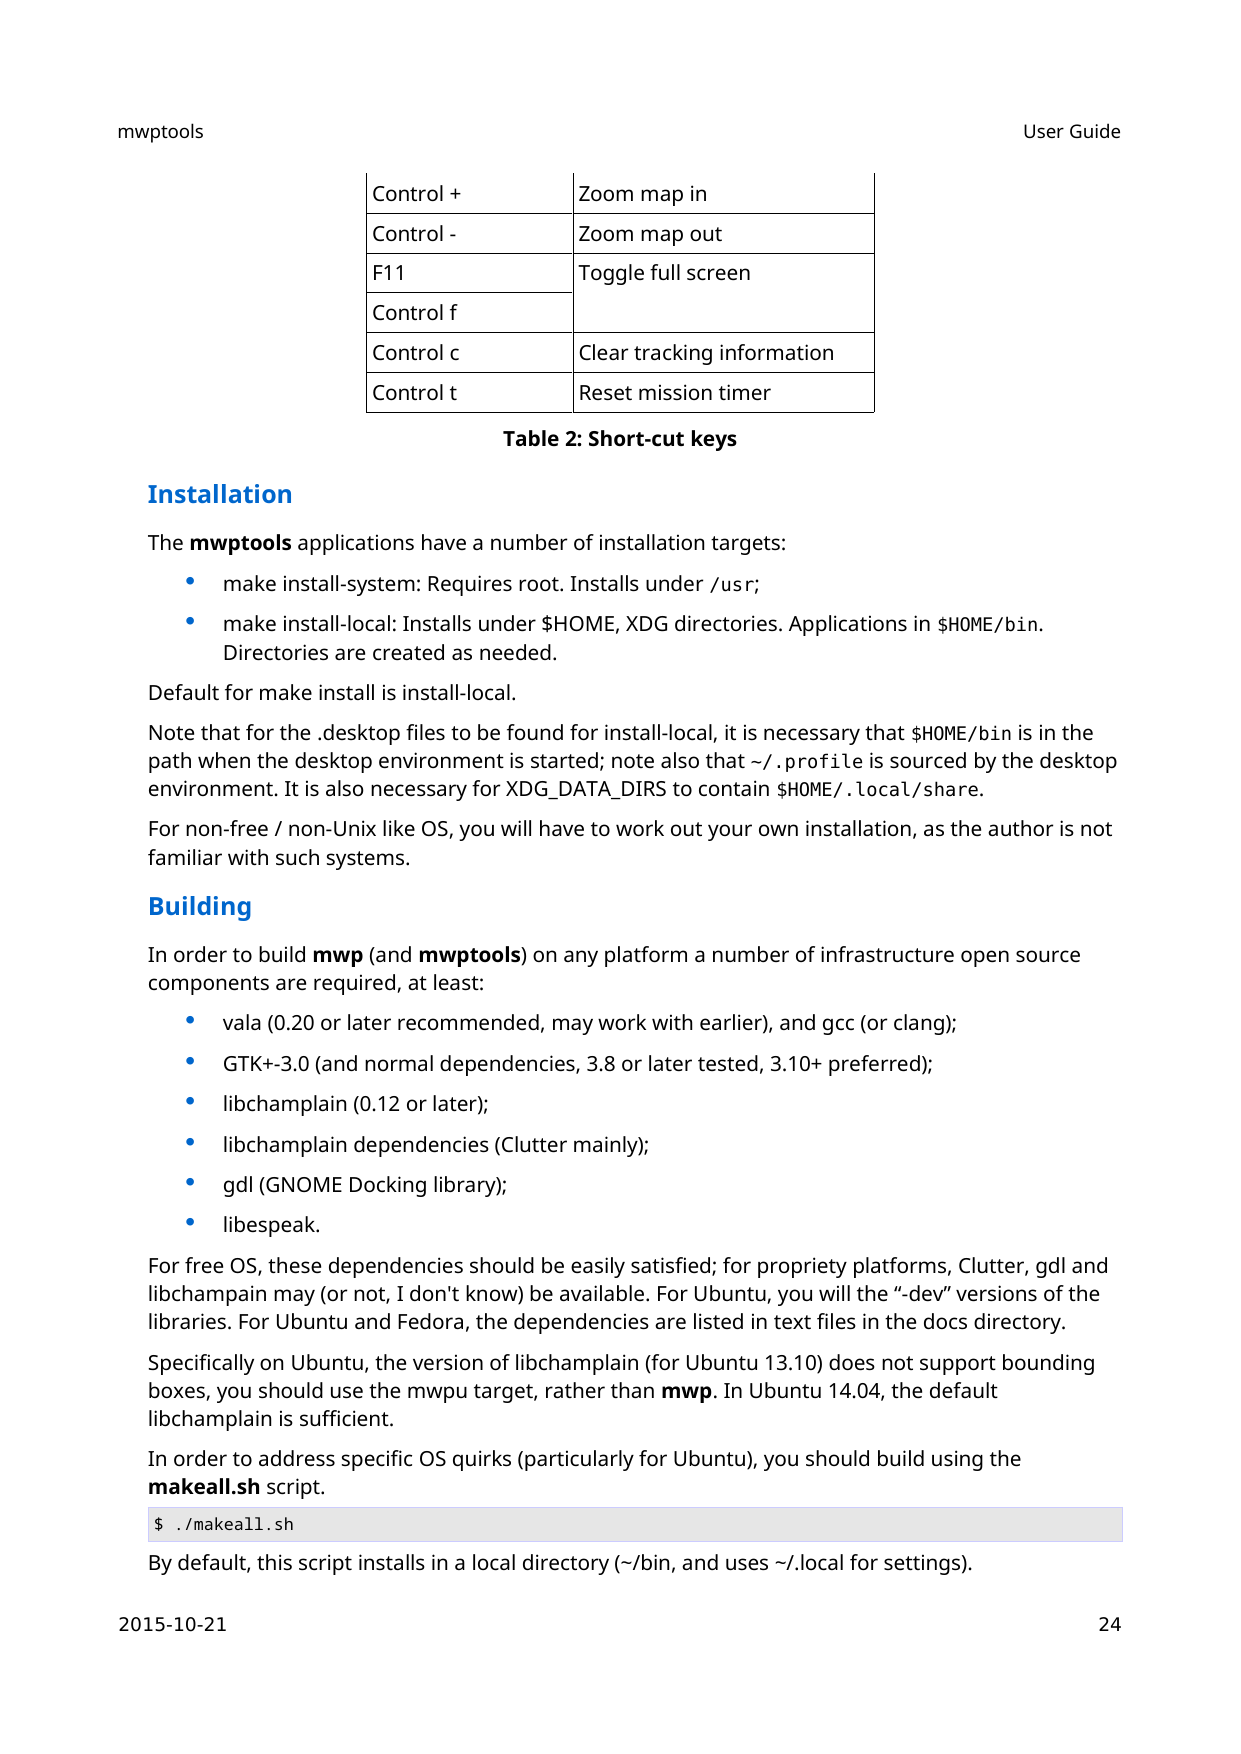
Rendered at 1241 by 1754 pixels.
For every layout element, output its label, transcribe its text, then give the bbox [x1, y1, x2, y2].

subtitle Building [148, 888, 1122, 922]
text Specifically on Ubuntu, the version of libchamplain (for Ubuntu 13.10) does not support bounding boxes, you should use the mwpu target, rather than mwp. In Ubuntu 14.04, the default libchamplain is sufficient. [148, 1348, 1122, 1432]
text By default, this script installs in a local directory (~/bin, and uses ~/.local for settings). [148, 1548, 1122, 1576]
table_cell F11 [367, 254, 572, 292]
table_cell Clear tracking information [574, 333, 874, 372]
text In order to build mwp (and mwptools) on any platform a number of infrastructure open source components are required, at least: [148, 940, 1122, 997]
table_cell Zoom map in [574, 173, 874, 213]
list GTK+-3.0 (and normal dependencies, 3.8 or later tested, 3.10+ preferred); [185, 1049, 1122, 1077]
text The mwptools applications have a number of installation targets: [148, 528, 1122, 557]
text For free OS, these dependencies should be easily satisfied; for propriety platforms, Clutter, gdl and libchampain may (or not, I don't know) be available. For Ubuntu, you will the “-dev” versions of the libraries. For Ubuntu and Fedora, the dependencies are listed in text files in the docs directory. [148, 1251, 1122, 1336]
table_cell Control t [367, 373, 572, 412]
subtitle Installation [148, 477, 1122, 511]
table_cell Reset mission timer [574, 373, 874, 412]
list make install-system: Requires root. Installs under /usr; [185, 569, 1122, 597]
list libchamplain dependencies (Clutter mainly); [185, 1130, 1122, 1158]
text Note that for the .desktop files to be found for install-local, it is necessary that $HOME/bin is in the path when the desktop environment is started; note also that ~/.profile is sourced by the desktop environment. It is also necessary for XDG_DATA_DIRS to contain $HOME/.local/share. [148, 718, 1122, 802]
table_cell Zoom map out [574, 214, 874, 253]
text For non-free / non-Unix like OS, you will have to work out your own installation, as the author is not familiar with such systems. [148, 814, 1122, 871]
text $ ./makeall.sh [149, 1508, 1122, 1541]
list make install-local: Installs under $HOME, XDG directories. Applications in $HOME/bin. Directories are created as needed. [185, 609, 1122, 666]
text Default for make install is install-local. [148, 678, 1122, 706]
table_cell Control c [367, 333, 572, 372]
table_cell Control - [367, 214, 572, 253]
table_cell Control + [367, 173, 572, 213]
list gdl (GNOME Docking library); [185, 1170, 1122, 1199]
text Table 2: Short-cut keys [118, 424, 1122, 453]
table_cell Toggle full screen [574, 254, 874, 332]
table_cell Control f [367, 293, 572, 332]
list libespeak. [185, 1211, 1122, 1239]
list vala (0.20 or later recommended, may work with earlier), and gcc (or clang); [185, 1008, 1122, 1037]
text In order to address specific OS quirks (particularly for Ubuntu), you should build using the makeall.sh script. [148, 1444, 1122, 1501]
list libchamplain (0.12 or later); [185, 1089, 1122, 1118]
